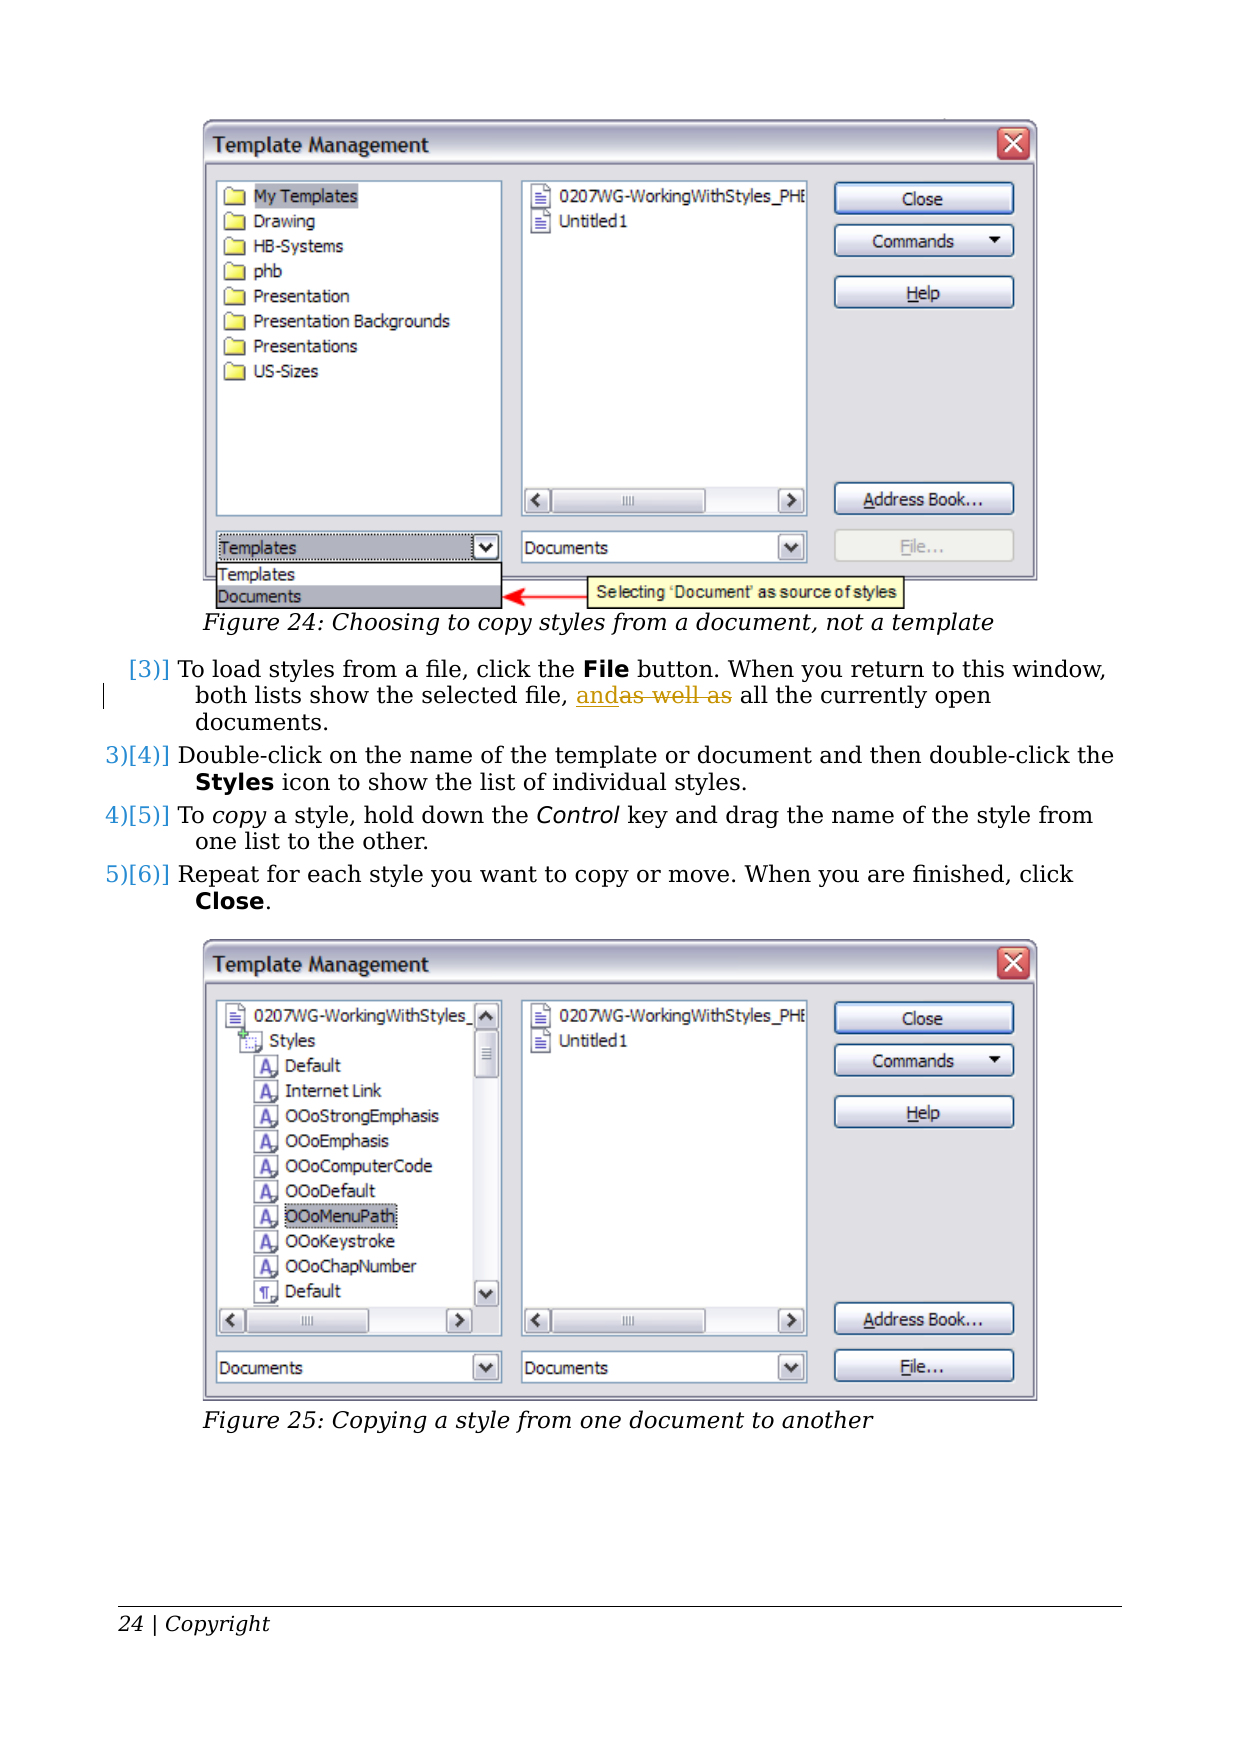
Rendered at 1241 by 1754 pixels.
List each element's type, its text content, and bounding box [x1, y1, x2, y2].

text Figure 25: Copying a style from one document to another [203, 1407, 1037, 1434]
list To copy a style, hold down the Control key and drag the name of the style from one list to the other. [177, 802, 1122, 855]
picture [202, 118, 1038, 609]
list To load styles from a file, click the File button. When you return to this window, both lists show the selected file, and all the currently open documents. [177, 656, 1122, 736]
list Repeat for each style you want to copy or move. When you are finished, click Close. [177, 861, 1122, 915]
picture [202, 939, 1038, 1401]
list Double-click on the name of the template or document and then double-click the Styles icon to show the list of individual styles. [177, 742, 1122, 796]
text Figure 24: Choosing to copy styles from a document, not a template [203, 609, 1037, 636]
